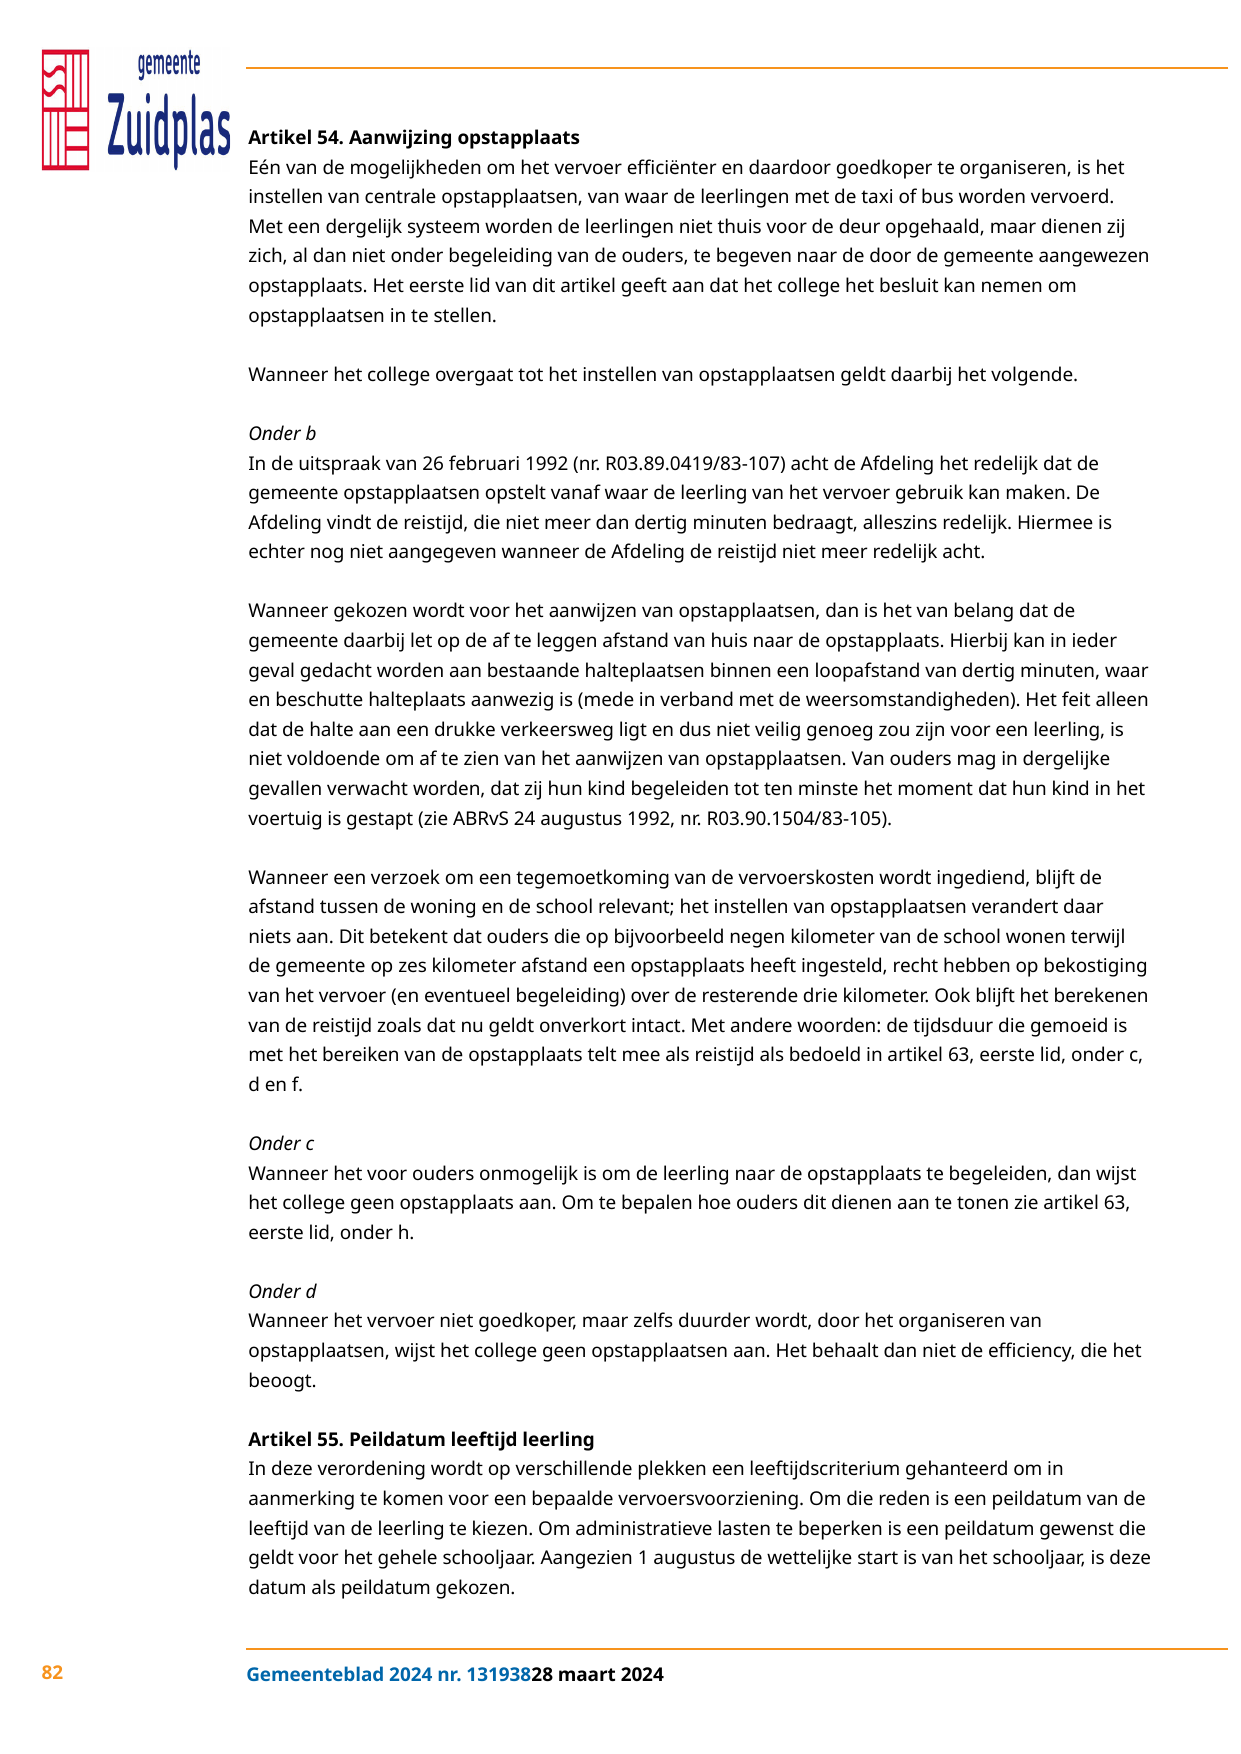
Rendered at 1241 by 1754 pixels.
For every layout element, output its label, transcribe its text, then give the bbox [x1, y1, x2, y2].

text Wanneer het college overgaat tot het instellen van opstapplaatsen geldt daarbij het volgende. [248, 361, 1152, 387]
text Onder d [248, 1278, 1152, 1304]
text Onder c [248, 1130, 1152, 1156]
text In deze verordening wordt op verschillende plekken een leeftijdscriterium gehanteerd om in aanmerking te komen voor een bepaalde vervoersvoorziening. Om die reden is een peildatum van de leeftijd van de leerling te kiezen. Om administratieve lasten te beperken is een peildatum gewenst die geldt voor het gehele schooljaar. Aangezien 1 augustus de wettelijke start is van het schooljaar, is deze datum als peildatum gekozen. [248, 1456, 1152, 1600]
text Wanneer het voor ouders onmogelijk is om de leerling naar de opstapplaats te begeleiden, dan wijst het college geen opstapplaats aan. Om te bepalen hoe ouders dit dienen aan te tonen zie artikel 63, eerste lid, onder h. [248, 1160, 1152, 1245]
text Wanneer een verzoek om een tegemoetkoming van de vervoerskosten wordt ingediend, blijft de afstand tussen de woning en de school relevant; het instellen van opstapplaatsen verandert daar niets aan. Dit betekent dat ouders die op bijvoorbeeld negen kilometer van de school wonen terwijl de gemeente op zes kilometer afstand een opstapplaats heeft ingesteld, recht hebben op bekostiging van het vervoer (en eventueel begeleiding) over de resterende drie kilometer. Ook blijft het berekenen van de reistijd zoals dat nu geldt onverkort intact. Met andere woorden: de tijdsduur die gemoeid is met het bereiken van de opstapplaats telt mee als reistijd als bedoeld in artikel 63, eerste lid, onder c, d en f. [248, 864, 1152, 1097]
text Artikel 55. Peildatum leeftijd leerling [248, 1426, 1152, 1452]
text Wanneer gekozen wordt voor het aanwijzen van opstapplaatsen, dan is het van belang dat de gemeente daarbij let op de af te leggen afstand van huis naar de opstapplaats. Hierbij kan in ieder geval gedacht worden aan bestaande halteplaatsen binnen een loopafstand van dertig minuten, waar en beschutte halteplaats aanwezig is (mede in verband met de weersomstandigheden). Het feit alleen dat de halte aan een drukke verkeersweg ligt en dus niet veilig genoeg zou zijn voor een leerling, is niet voldoende om af te zien van het aanwijzen van opstapplaatsen. Van ouders mag in dergelijke gevallen verwacht worden, dat zij hun kind begeleiden tot ten minste het moment dat hun kind in het voertuig is gestapt (zie ABRvS 24 augustus 1992, nr. R03.90.1504/83-105). [248, 598, 1152, 831]
picture [41, 47, 231, 172]
text Wanneer het vervoer niet goedkoper, maar zelfs duurder wordt, door het organiseren van opstapplaatsen, wijst het college geen opstapplaatsen aan. Het behaalt dan niet de efficiency, die het beoogt. [248, 1308, 1152, 1393]
text In de uitspraak van 26 februari 1992 (nr. R03.89.0419/83-107) acht de Afdeling het redelijk dat de gemeente opstapplaatsen opstelt vanaf waar de leerling van het vervoer gebruik kan maken. De Afdeling vindt de reistijd, die niet meer dan dertig minuten bedraagt, alleszins redelijk. Hiermee is echter nog niet aangegeven wanneer de Afdeling de reistijd niet meer redelijk acht. [248, 450, 1152, 564]
text Onder b [248, 420, 1152, 446]
text Eén van de mogelijkheden om het vervoer efficiënter en daardoor goedkoper te organiseren, is het instellen van centrale opstapplaatsen, van waar de leerlingen met de taxi of bus worden vervoerd. Met een dergelijk systeem worden de leerlingen niet thuis voor de deur opgehaald, maar dienen zij zich, al dan niet onder begeleiding van de ouders, te begeven naar de door de gemeente aangewezen opstapplaats. Het eerste lid van dit artikel geeft aan dat het college het besluit kan nemen om opstapplaatsen in te stellen. [248, 154, 1152, 328]
text Artikel 54. Aanwijzing opstapplaats [248, 124, 1152, 150]
